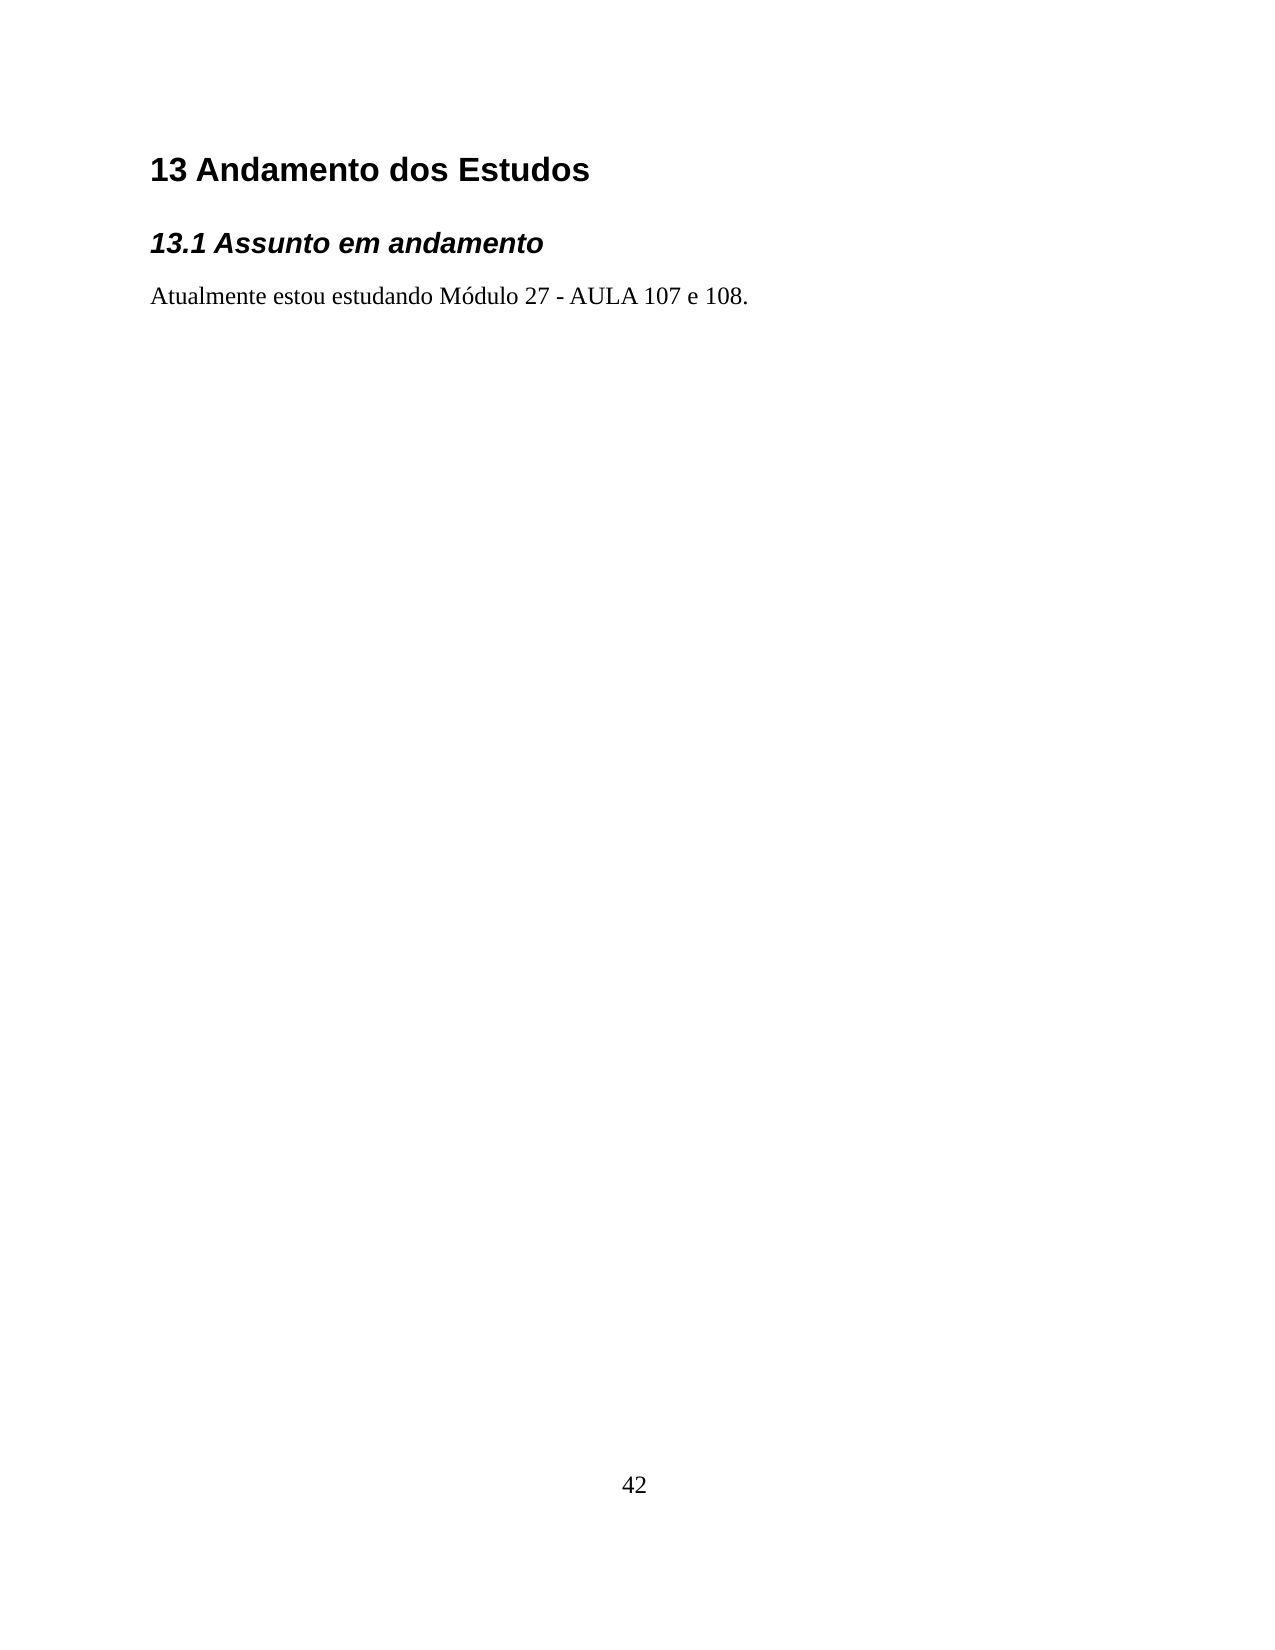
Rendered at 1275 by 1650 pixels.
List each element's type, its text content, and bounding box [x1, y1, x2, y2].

subtitle 13.1 Assunto em andamento [150, 226, 1125, 260]
text Atualmente estou estudando Módulo 27 - AULA 107 e 108. [150, 281, 1125, 339]
subtitle 13 Andamento dos Estudos [150, 150, 1125, 189]
